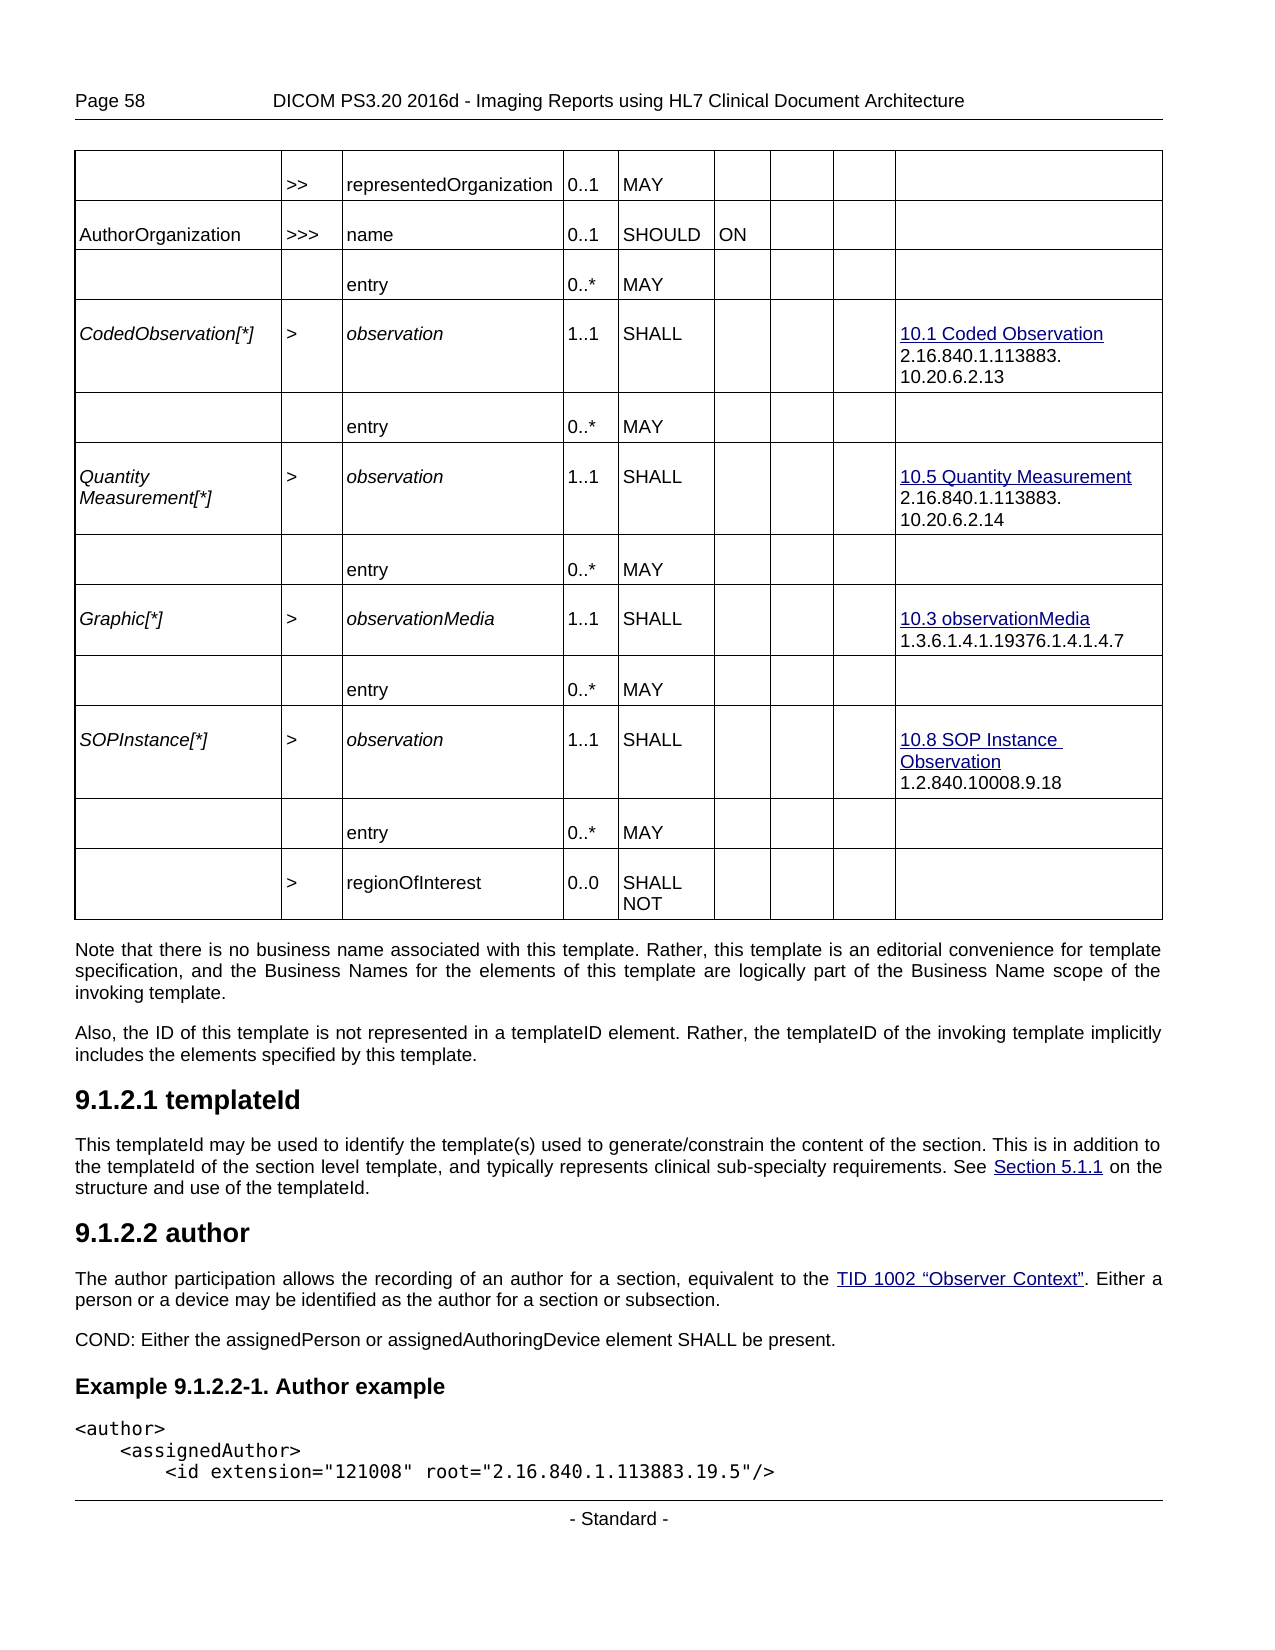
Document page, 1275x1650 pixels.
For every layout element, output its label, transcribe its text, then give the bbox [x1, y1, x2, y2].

table_cell MAY [619, 535, 714, 584]
table_cell name [343, 201, 563, 249]
table_cell [76, 849, 281, 919]
table_cell [771, 585, 833, 655]
table_cell [896, 393, 1162, 442]
table_cell entry [343, 250, 563, 299]
table_cell 10.3 observationMedia 1.3.6.1.4.1.19376.​1.4.1.4.7 [896, 585, 1162, 655]
text <author> <assignedAuthor> <id extension="121008" root="2.16.840.1.113883.19.5"/> [75, 1418, 1162, 1483]
table_cell 0..* [564, 799, 618, 847]
table_cell [282, 656, 342, 705]
table_cell [282, 535, 342, 584]
table_cell > [282, 706, 342, 798]
table_cell 0..* [564, 250, 618, 299]
table_cell [76, 250, 281, 299]
table_cell [76, 799, 281, 847]
table_cell 10.1 Coded Observation 2.16.840.1.113883.​10.20.6.2.13 [896, 300, 1162, 392]
text Example 9.1.2.2-1. Author example [75, 1373, 1162, 1399]
table_cell [771, 443, 833, 534]
table_cell SHALL [619, 706, 714, 798]
table_cell [715, 250, 770, 299]
table_cell Graphic[*] [76, 585, 281, 655]
table_cell [834, 656, 895, 705]
table_cell [715, 443, 770, 534]
table_cell SHALL [619, 443, 714, 534]
table_cell [715, 585, 770, 655]
text 9.1.2.2 author [75, 1217, 1162, 1248]
table_cell [896, 151, 1162, 200]
table_cell [771, 799, 833, 847]
table_cell [715, 799, 770, 847]
table_cell [834, 250, 895, 299]
table_cell [715, 849, 770, 919]
table_cell 1..1 [564, 443, 618, 534]
text Also, the ID of this template is not represented in a templateID element. Rather, the templateID of the invoking template implicitly includes the elements specified by this template. [75, 1022, 1162, 1065]
table_cell 0..* [564, 656, 618, 705]
table_cell >> [282, 151, 342, 200]
text Note that there is no business name associated with this template. Rather, this template is an editorial convenience for template specification, and the Business Names for the elements of this template are logically part of the Business Name scope of the invoking template. [75, 938, 1162, 1003]
table_cell [834, 585, 895, 655]
table_cell [771, 151, 833, 200]
table_cell entry [343, 393, 563, 442]
table_cell [771, 535, 833, 584]
table_cell [771, 706, 833, 798]
table_cell [834, 849, 895, 919]
table_cell [834, 300, 895, 392]
table_cell > [282, 849, 342, 919]
table_cell [896, 849, 1162, 919]
table_cell MAY [619, 656, 714, 705]
text This templateId may be used to identify the template(s) used to generate/constrain the content of the section. This is in addition to the templateId of the section level template, and typically represents clinical sub-specialty requirements. See Section 5.1.1 on the structure and use of the templateId. [75, 1134, 1162, 1198]
table_cell 1..1 [564, 585, 618, 655]
table_cell observation [343, 443, 563, 534]
table_cell [282, 250, 342, 299]
table_cell [715, 706, 770, 798]
table_cell MAY [619, 799, 714, 847]
table_cell represented​Organization [343, 151, 563, 200]
table_cell [834, 151, 895, 200]
table_cell Author​Organization [76, 201, 281, 249]
table_cell [282, 799, 342, 847]
table_cell [771, 201, 833, 249]
table_cell [771, 849, 833, 919]
table_cell [715, 393, 770, 442]
table_cell entry [343, 535, 563, 584]
table_cell [715, 535, 770, 584]
table_cell 0..0 [564, 849, 618, 919]
table_cell MAY [619, 393, 714, 442]
table_cell > [282, 300, 342, 392]
table_cell SHOULD [619, 201, 714, 249]
text 9.1.2.1 templateId [75, 1084, 1162, 1115]
table_cell [771, 393, 833, 442]
table_cell [834, 443, 895, 534]
table_cell [896, 250, 1162, 299]
table_cell entry [343, 656, 563, 705]
table_cell > [282, 443, 342, 534]
table_cell [76, 656, 281, 705]
table_cell MAY [619, 151, 714, 200]
table_cell [834, 535, 895, 584]
table_cell SHALL [619, 300, 714, 392]
table_cell [715, 656, 770, 705]
table_cell [771, 656, 833, 705]
text COND: Either the assignedPerson or assignedAuthoringDevice element SHALL be present. [75, 1329, 1162, 1351]
table_cell > [282, 585, 342, 655]
table_cell Quantity​Measurement[*] [76, 443, 281, 534]
table_cell 0..1 [564, 151, 618, 200]
table_cell 1..1 [564, 706, 618, 798]
table_cell [896, 201, 1162, 249]
table_cell 0..* [564, 535, 618, 584]
table_cell Coded​Observation[*] [76, 300, 281, 392]
table_cell observation​Media [343, 585, 563, 655]
table_cell 10.8 SOP Instance Observation 1.2.840.10008.9.18 [896, 706, 1162, 798]
table_cell 1..1 [564, 300, 618, 392]
table_cell observation [343, 300, 563, 392]
table_cell [76, 535, 281, 584]
table_cell 0..* [564, 393, 618, 442]
table_cell 0..1 [564, 201, 618, 249]
table_cell [715, 300, 770, 392]
table_cell SHALL [619, 585, 714, 655]
table_cell [896, 799, 1162, 847]
table_cell [834, 706, 895, 798]
table_cell [771, 300, 833, 392]
text The author participation allows the recording of an author for a section, equivalent to the TID 1002 “Observer Context”. Either a person or a device may be identified as the author for a section or subsection. [75, 1267, 1162, 1310]
table_cell observation [343, 706, 563, 798]
table_cell [834, 799, 895, 847]
table_cell [896, 535, 1162, 584]
table_cell [282, 393, 342, 442]
table_cell [76, 151, 281, 200]
table_cell entry [343, 799, 563, 847]
table_cell MAY [619, 250, 714, 299]
table_cell SOPInstance[*] [76, 706, 281, 798]
table_cell 10.5 Quantity Measurement 2.16.840.1.113883.​10.20.6.2.14 [896, 443, 1162, 534]
table_cell region​Of​Interest [343, 849, 563, 919]
table_cell [76, 393, 281, 442]
table_cell [834, 201, 895, 249]
table_cell ON [715, 201, 770, 249]
table_cell [834, 393, 895, 442]
table_cell SHALL NOT [619, 849, 714, 919]
table_cell [771, 250, 833, 299]
table_cell [715, 151, 770, 200]
table_cell >>> [282, 201, 342, 249]
table_cell [896, 656, 1162, 705]
